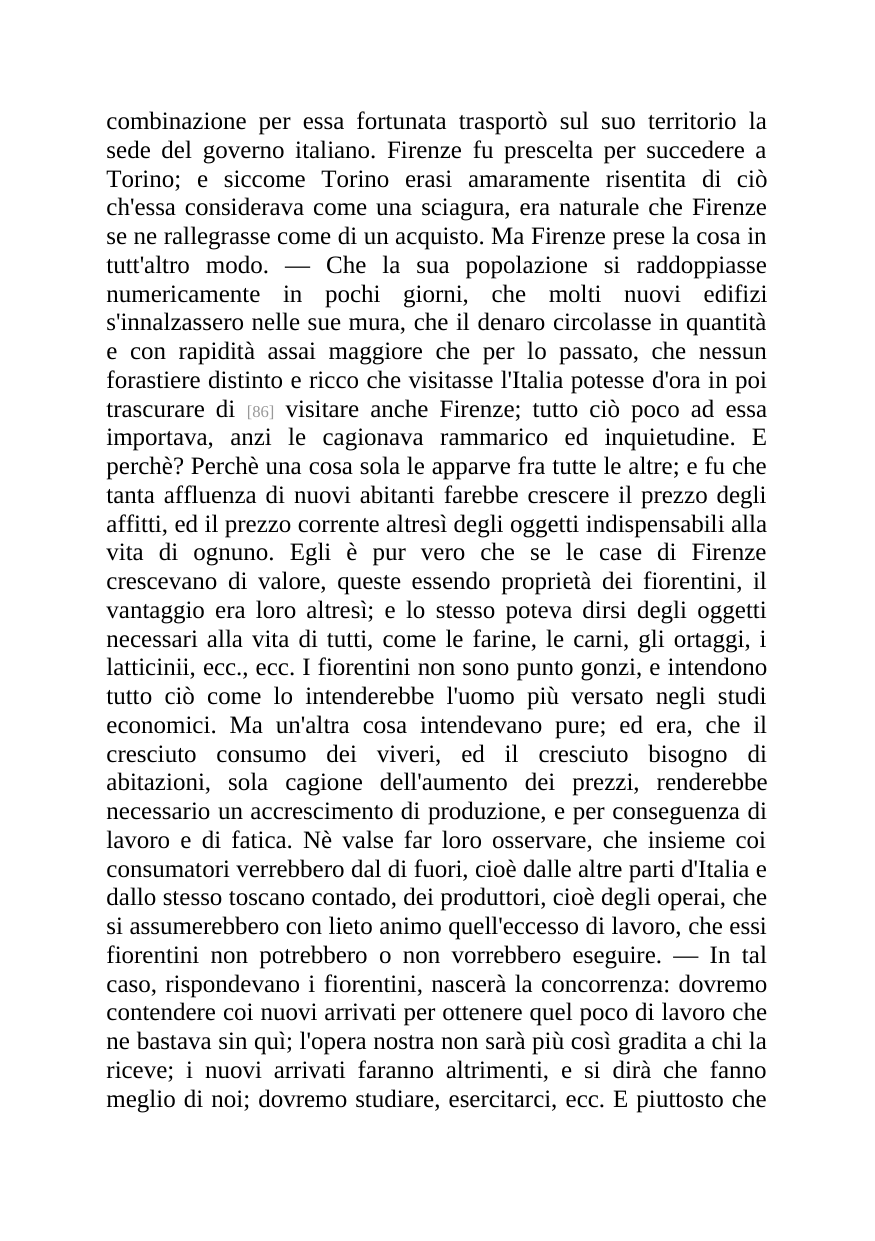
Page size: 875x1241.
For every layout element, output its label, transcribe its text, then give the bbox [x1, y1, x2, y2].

text combinazione per essa fortunata trasportò sul suo territorio la sede del governo italiano. Firenze fu prescelta per succedere a Torino; e siccome Torino erasi amaramente risentita di ciò ch'essa considerava come una sciagura, era naturale che Firenze se ne rallegrasse come di un acquisto. Ma Firenze prese la cosa in tutt'altro modo. — Che la sua popolazione si raddoppiasse numericamente in pochi giorni, che molti nuovi edifizi s'innalzassero nelle sue mura, che il denaro circolasse in quantità e con rapidità assai maggiore che per lo passato, che nessun forastiere distinto e ricco che visitasse l'Italia potesse d'ora in poi trascurare di [86] visitare anche Firenze; tutto ciò poco ad essa importava, anzi le cagionava rammarico ed inquietudine. E perchè? Perchè una cosa sola le apparve fra tutte le altre; e fu che tanta affluenza di nuovi abitanti farebbe crescere il prezzo degli affitti, ed il prezzo corrente altresì degli oggetti indispensabili alla vita di ognuno. Egli è pur vero che se le case di Firenze crescevano di valore, queste essendo proprietà dei fiorentini, il vantaggio era loro altresì; e lo stesso poteva dirsi degli oggetti necessari alla vita di tutti, come le farine, le carni, gli ortaggi, i latticinii, ecc., ecc. I fiorentini non sono punto gonzi, e intendono tutto ciò come lo intenderebbe l'uomo più versato negli studi economici. Ma un'altra cosa intendevano pure; ed era, che il cresciuto consumo dei viveri, ed il cresciuto bisogno di abitazioni, sola cagione dell'aumento dei prezzi, renderebbe necessario un accrescimento di produzione, e per conseguenza di lavoro e di fatica. Nè valse far loro osservare, che insieme coi consumatori verrebbero dal di fuori, cioè dalle altre parti d'Italia e dallo stesso toscano contado, dei produttori, cioè degli operai, che si assumerebbero con lieto animo quell'eccesso di lavoro, che essi fiorentini non potrebbero o non vorrebbero eseguire. — In tal caso, rispondevano i fiorentini, nascerà la concorrenza: dovremo contendere coi nuovi arrivati per ottenere quel poco di lavoro che ne bastava sin quì; l'opera nostra non sarà più così gradita a chi la riceve; i nuovi arrivati faranno altrimenti, e si dirà che fanno meglio di noi; dovremo studiare, esercitarci, ecc. E piuttosto che [106, 106, 768, 1112]
